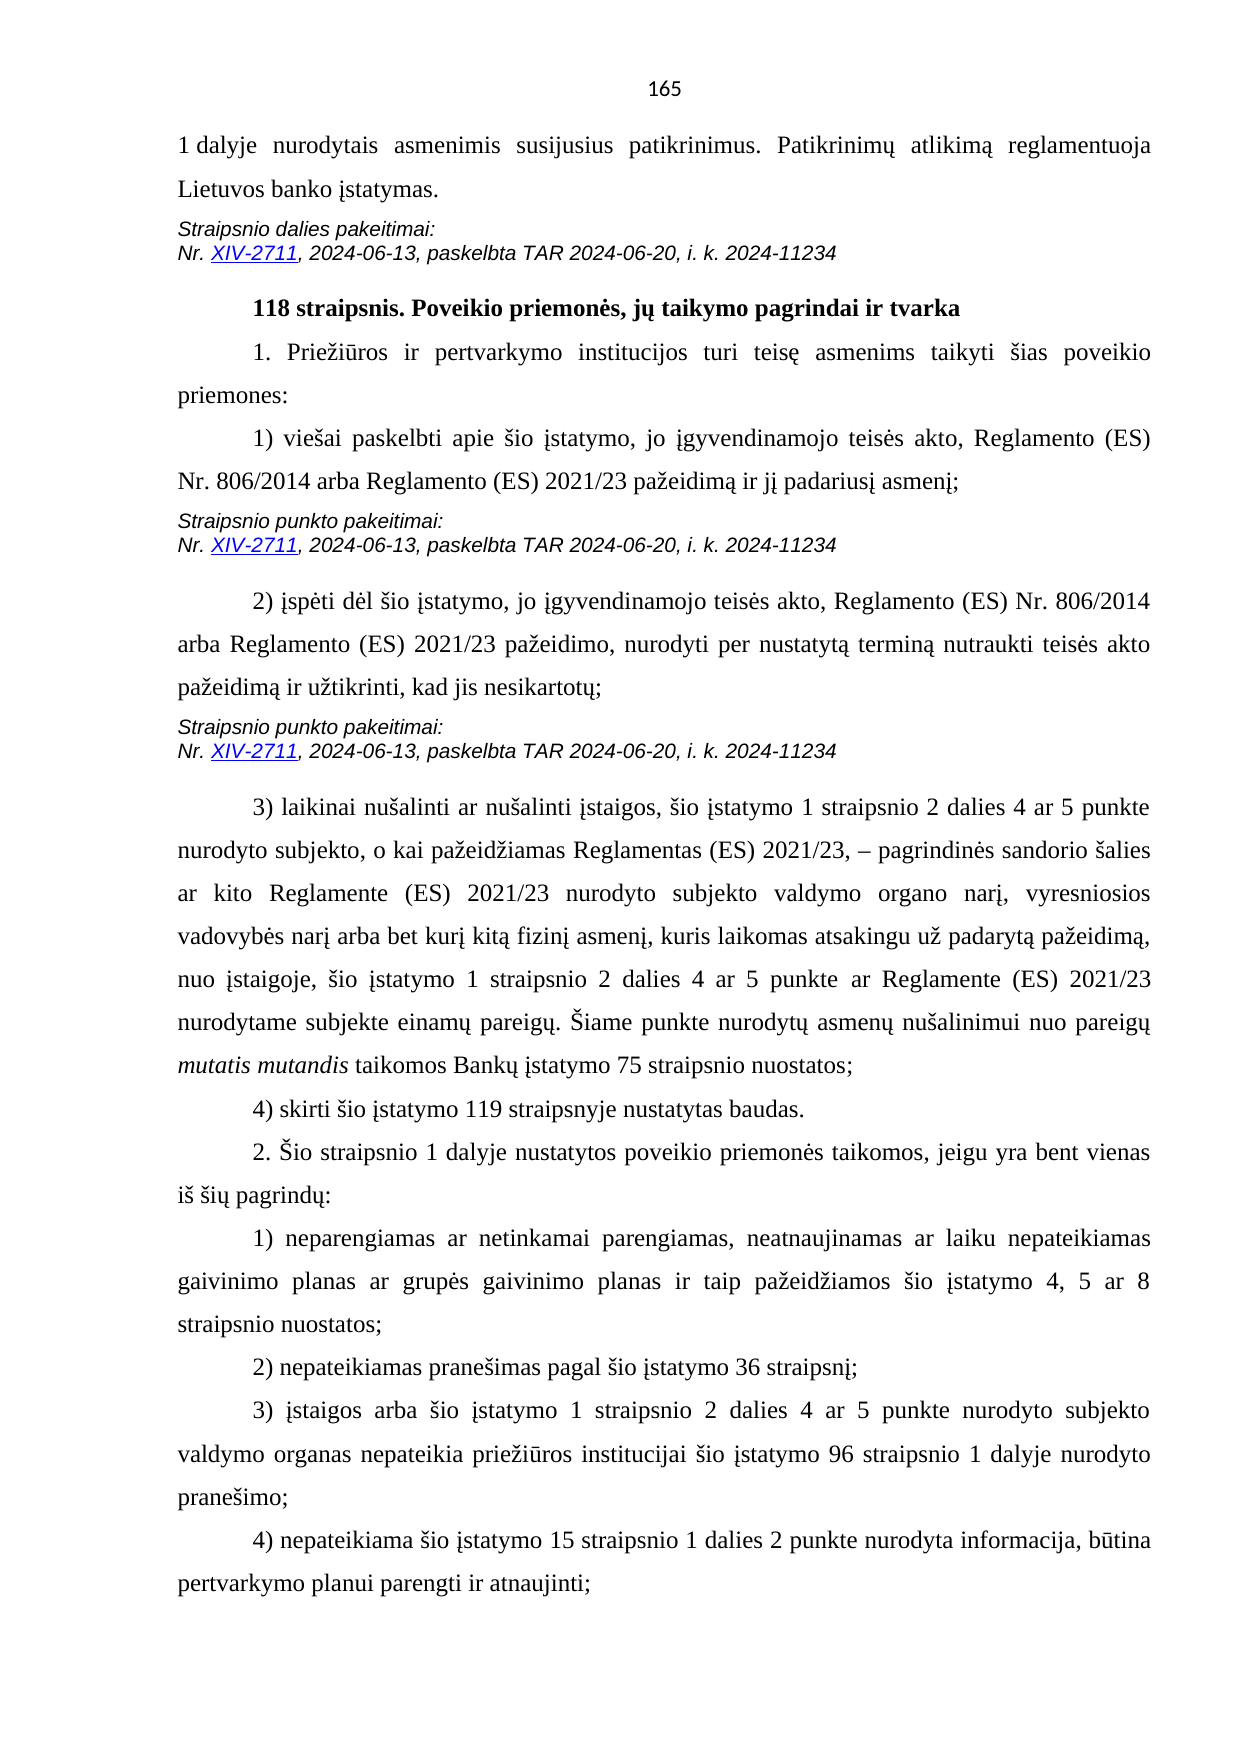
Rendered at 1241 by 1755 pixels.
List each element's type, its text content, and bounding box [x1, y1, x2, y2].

text 4) nepateikiama šio įstatymo 15 straipsnio 1 dalies 2 punkte nurodyta informacija, būtina pertvarkymo planui parengti ir atnaujinti; [177, 1525, 1152, 1597]
text 2. Šio straipsnio 1 dalyje nustatytos poveikio priemonės taikomos, jeigu yra bent vienas iš šių pagrindų: [177, 1137, 1152, 1209]
text 1) neparengiamas ar netinkamai parengiamas, neatnaujinamas ar laiku nepateikiamas gaivinimo planas ar grupės gaivinimo planas ir taip pažeidžiamos šio įstatymo 4, 5 ar 8 straipsnio nuostatos; [177, 1223, 1152, 1338]
text 3) laikinai nušalinti ar nušalinti įstaigos, šio įstatymo 1 straipsnio 2 dalies 4 ar 5 punkte nurodyto subjekto, o kai pažeidžiamas Reglamentas (ES) 2021/23, – pagrindinės sandorio šalies ar kito Reglamente (ES) 2021/23 nurodyto subjekto valdymo organo narį, vyresniosios vadovybės narį arba bet kurį kitą fizinį asmenį, kuris laikomas atsakingu už padarytą pažeidimą, nuo įstaigoje, šio įstatymo 1 straipsnio 2 dalies 4 ar 5 punkte ar Reglamente (ES) 2021/23 nurodytame subjekte einamų pareigų. Šiame punkte nurodytų asmenų nušalinimui nuo pareigų mutatis mutandis taikomos Bankų įstatymo 75 straipsnio nuostatos; [177, 792, 1152, 1079]
text Nr. XIV-2711, 2024-06-13, paskelbta TAR 2024-06-20, i. k. 2024-11234 [177, 533, 1152, 557]
text 2) įspėti dėl šio įstatymo, jo įgyvendinamojo teisės akto, Reglamento (ES) Nr. 806/2014 arba Reglamento (ES) 2021/23 pažeidimo, nurodyti per nustatytą terminą nutraukti teisės akto pažeidimą ir užtikrinti, kad jis nesikartotų; [177, 586, 1152, 701]
text Nr. XIV-2711, 2024-06-13, paskelbta TAR 2024-06-20, i. k. 2024-11234 [177, 739, 1152, 763]
text Nr. XIV-2711, 2024-06-13, paskelbta TAR 2024-06-20, i. k. 2024-11234 [177, 241, 1152, 265]
text Straipsnio dalies pakeitimai: [177, 217, 1152, 241]
text 4) skirti šio įstatymo 119 straipsnyje nustatytas baudas. [177, 1094, 1152, 1122]
text Straipsnio punkto pakeitimai: [177, 509, 1152, 533]
text 2) nepateikiamas pranešimas pagal šio įstatymo 36 straipsnį; [177, 1352, 1152, 1381]
text 118 straipsnis. Poveikio priemonės, jų taikymo pagrindai ir tvarka [177, 293, 1152, 322]
text Straipsnio punkto pakeitimai: [177, 715, 1152, 739]
text 1. Priežiūros ir pertvarkymo institucijos turi teisę asmenims taikyti šias poveikio priemones: [177, 337, 1152, 408]
text 1) viešai paskelbti apie šio įstatymo, jo įgyvendinamojo teisės akto, Reglamento (ES) Nr. 806/2014 arba Reglamento (ES) 2021/23 pažeidimą ir jį padariusį asmenį; [177, 423, 1152, 495]
text 1 dalyje nurodytais asmenimis susijusius patikrinimus. Patikrinimų atlikimą reglamentuoja Lietuvos banko įstatymas. [177, 131, 1152, 202]
text 3) įstaigos arba šio įstatymo 1 straipsnio 2 dalies 4 ar 5 punkte nurodyto subjekto valdymo organas nepateikia priežiūros institucijai šio įstatymo 96 straipsnio 1 dalyje nurodyto pranešimo; [177, 1396, 1152, 1511]
